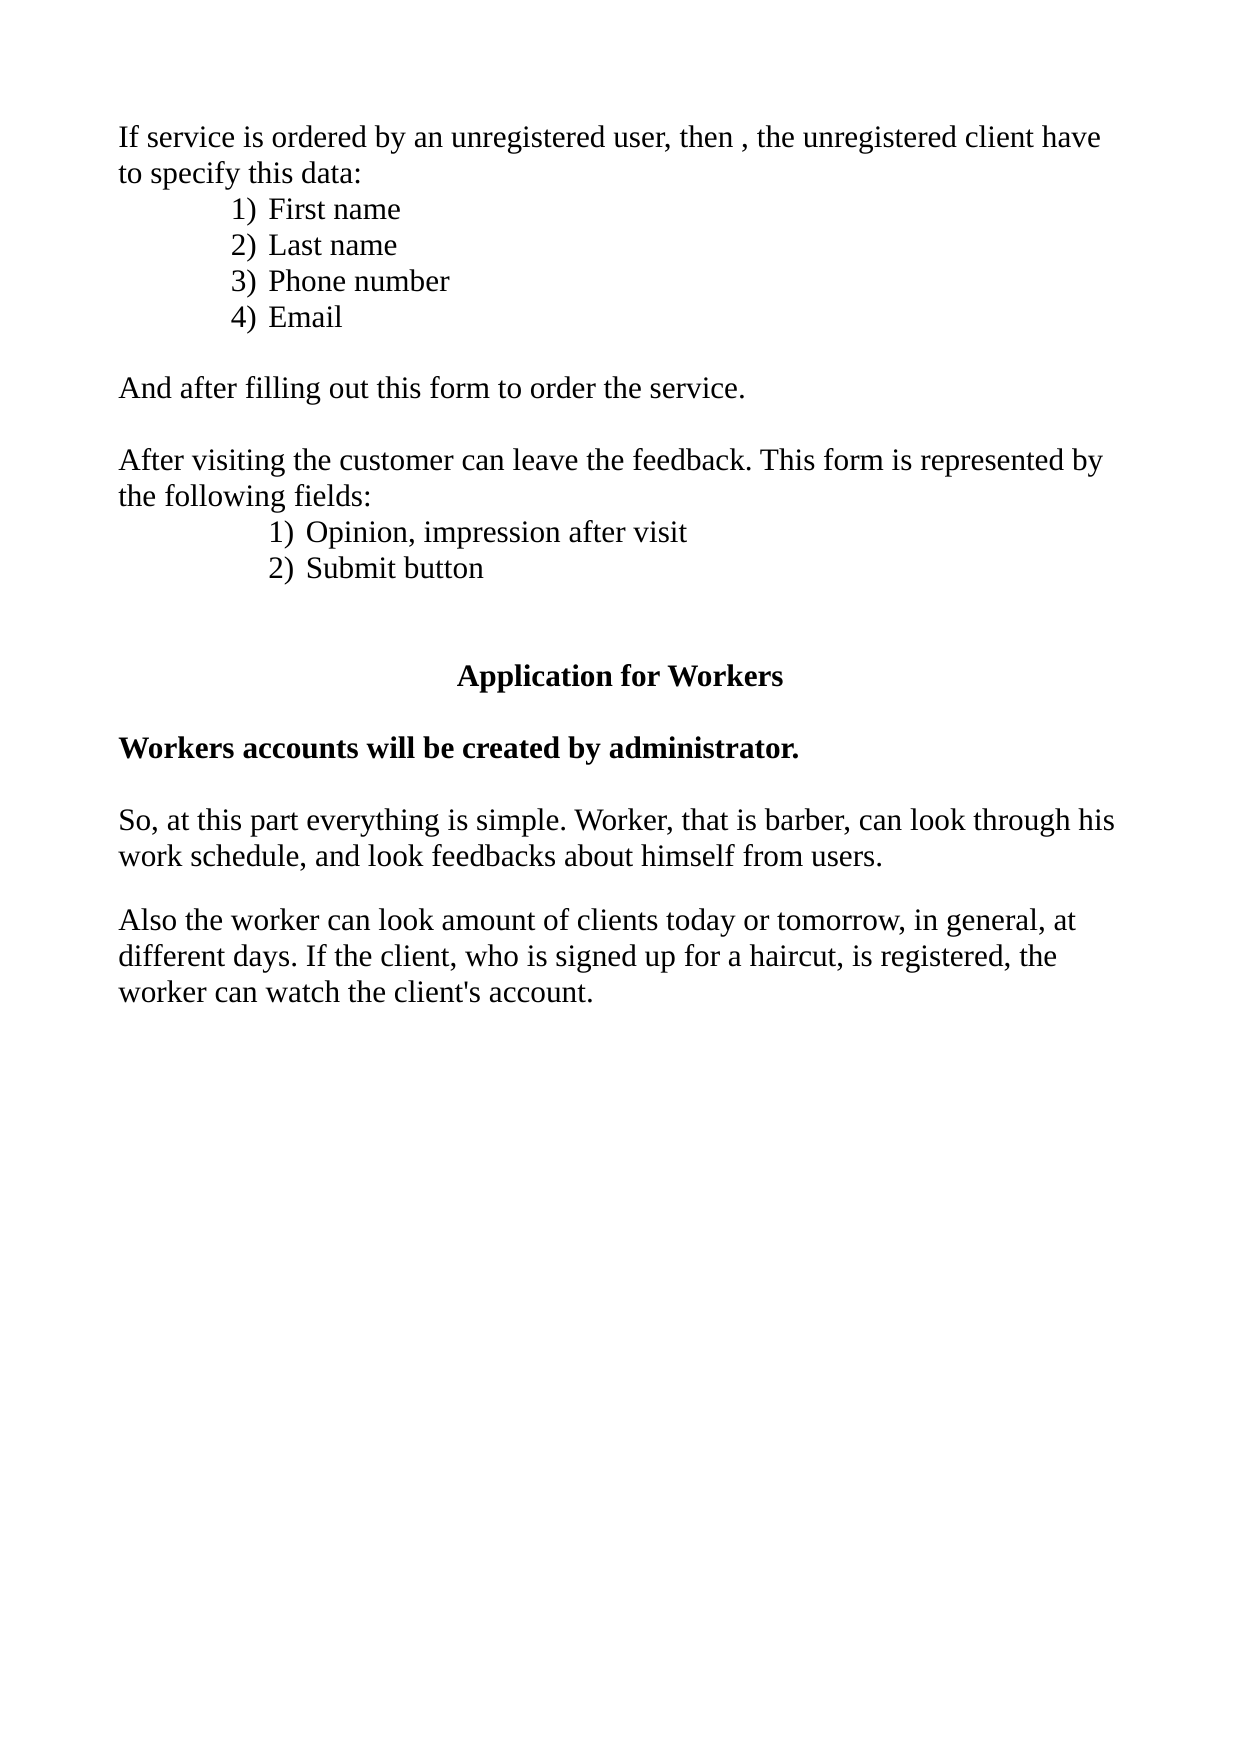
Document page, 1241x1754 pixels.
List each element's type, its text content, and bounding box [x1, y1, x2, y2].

list Phone number [231, 262, 1122, 298]
text Application for Workers [118, 657, 1122, 693]
list Email [231, 298, 1122, 334]
text If service is ordered by an unregistered user, then , the unregistered client have to specify this data: [118, 118, 1122, 190]
text Workers accounts will be created by administrator. [118, 729, 1122, 765]
text So, at this part everything is simple. Worker, that is barber, can look through his work schedule, and look feedbacks about himself from users. [118, 801, 1122, 873]
list Submit button [268, 549, 1122, 585]
list Opinion, impression after visit [268, 513, 1122, 549]
list Last name [231, 226, 1122, 262]
text And after filling out this form to order the service. [118, 370, 1122, 406]
list First name [231, 190, 1122, 226]
text Also the worker can look amount of clients today or tomorrow, in general, at different days. If the client, who is signed up for a haircut, is registered, the worker can watch the client's account. [118, 902, 1122, 1009]
text After visiting the customer can leave the feedback. This form is represented by the following fields: [118, 442, 1122, 513]
